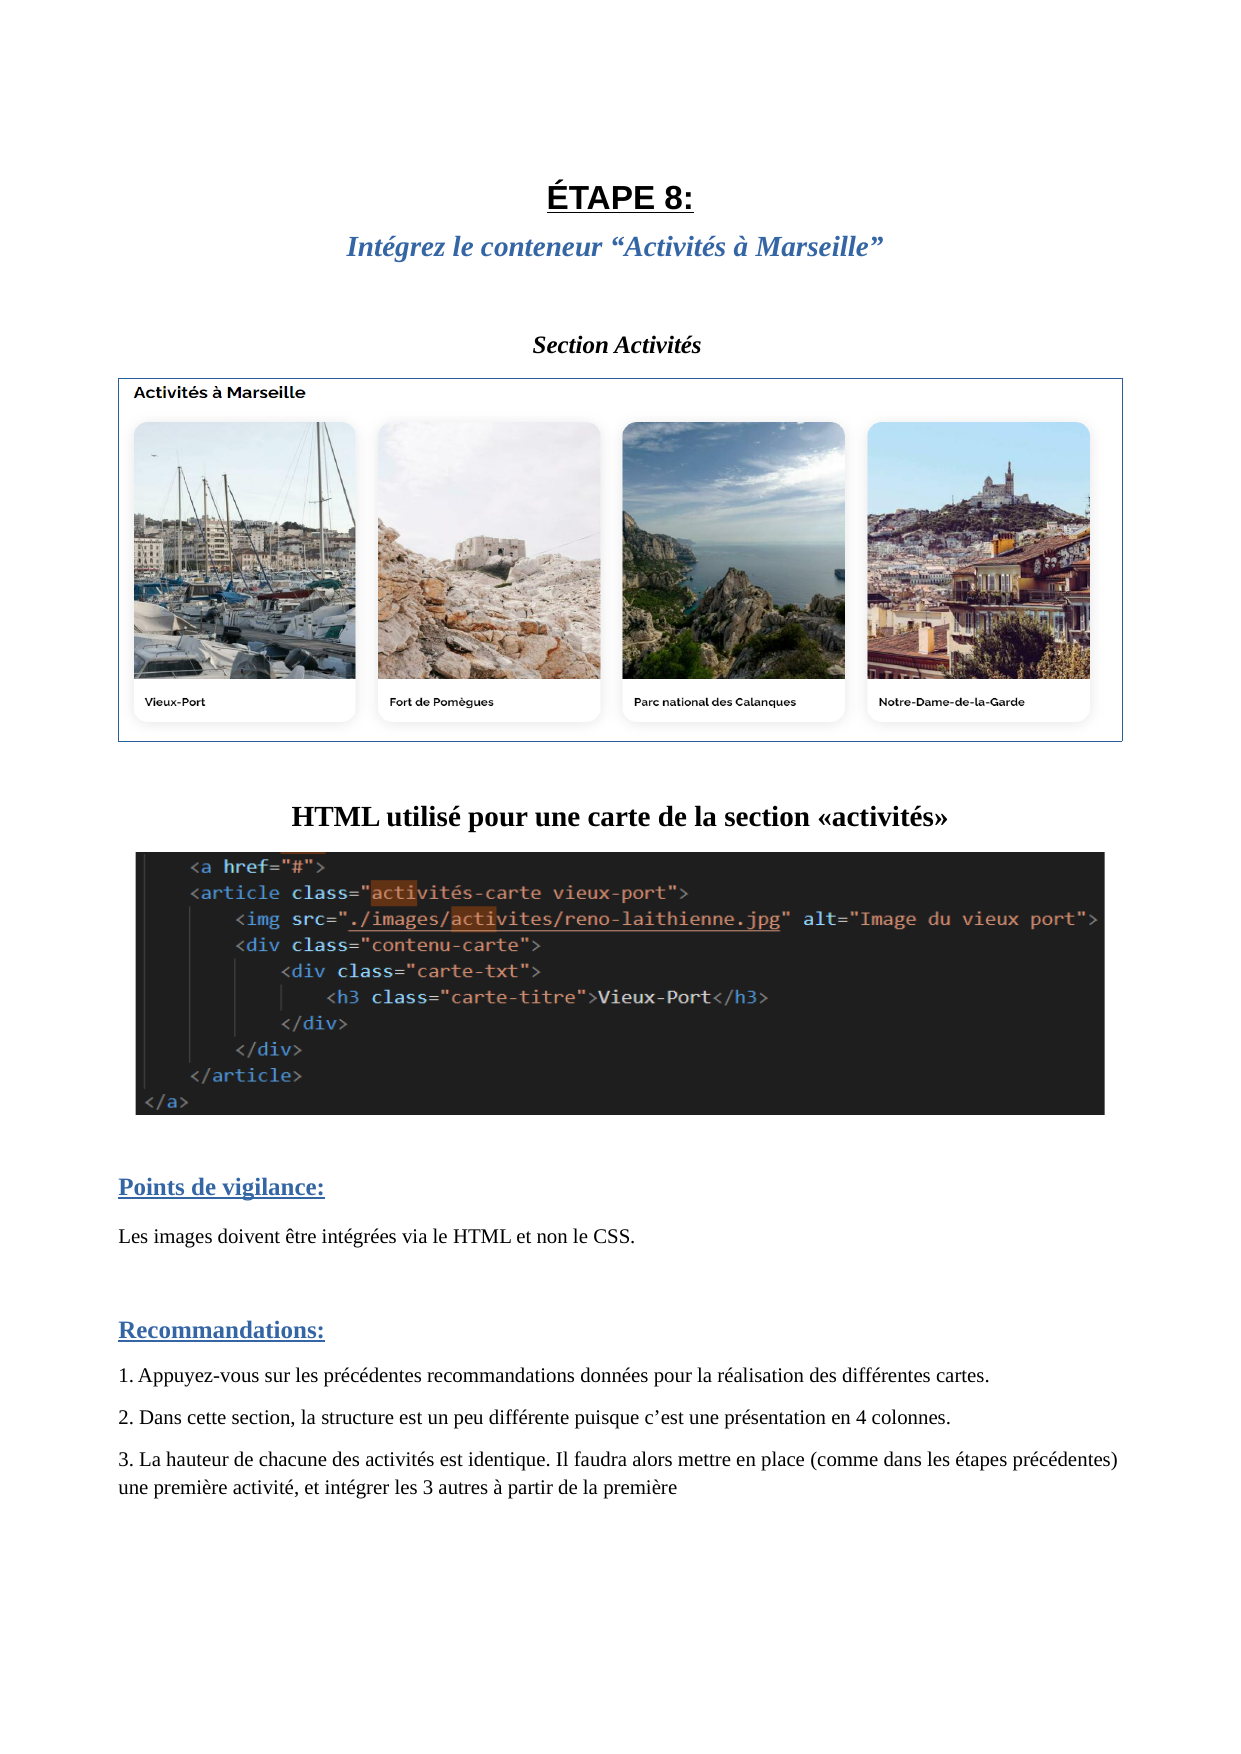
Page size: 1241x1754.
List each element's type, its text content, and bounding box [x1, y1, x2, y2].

text HTML utilisé pour une carte de la section «activités» [118, 799, 1122, 833]
text Points de vigilance: [118, 1172, 1122, 1201]
text 3. La hauteur de chacune des activités est identique. Il faudra alors mettre en place (comme dans les étapes précédentes) une première activité, et intégrer les 3 autres à partir de la première [118, 1447, 1122, 1499]
text Section Activités [118, 330, 1122, 359]
text 1. Appuyez-vous sur les précédentes recommandations données pour la réalisation des différentes cartes. [118, 1363, 1122, 1387]
text Les images doivent être intégrées via le HTML et non le CSS. [118, 1220, 1122, 1249]
text 2. Dans cette section, la structure est un peu différente puisque c’est une présentation en 4 colonnes. [118, 1405, 1122, 1429]
text Recommandations: [118, 1315, 1122, 1344]
picture [135, 852, 1105, 1115]
picture [121, 380, 1119, 738]
subtitle ÉTAPE 8: [118, 178, 1122, 217]
text Intégrez le conteneur “Activités à Marseille” [118, 229, 1122, 263]
